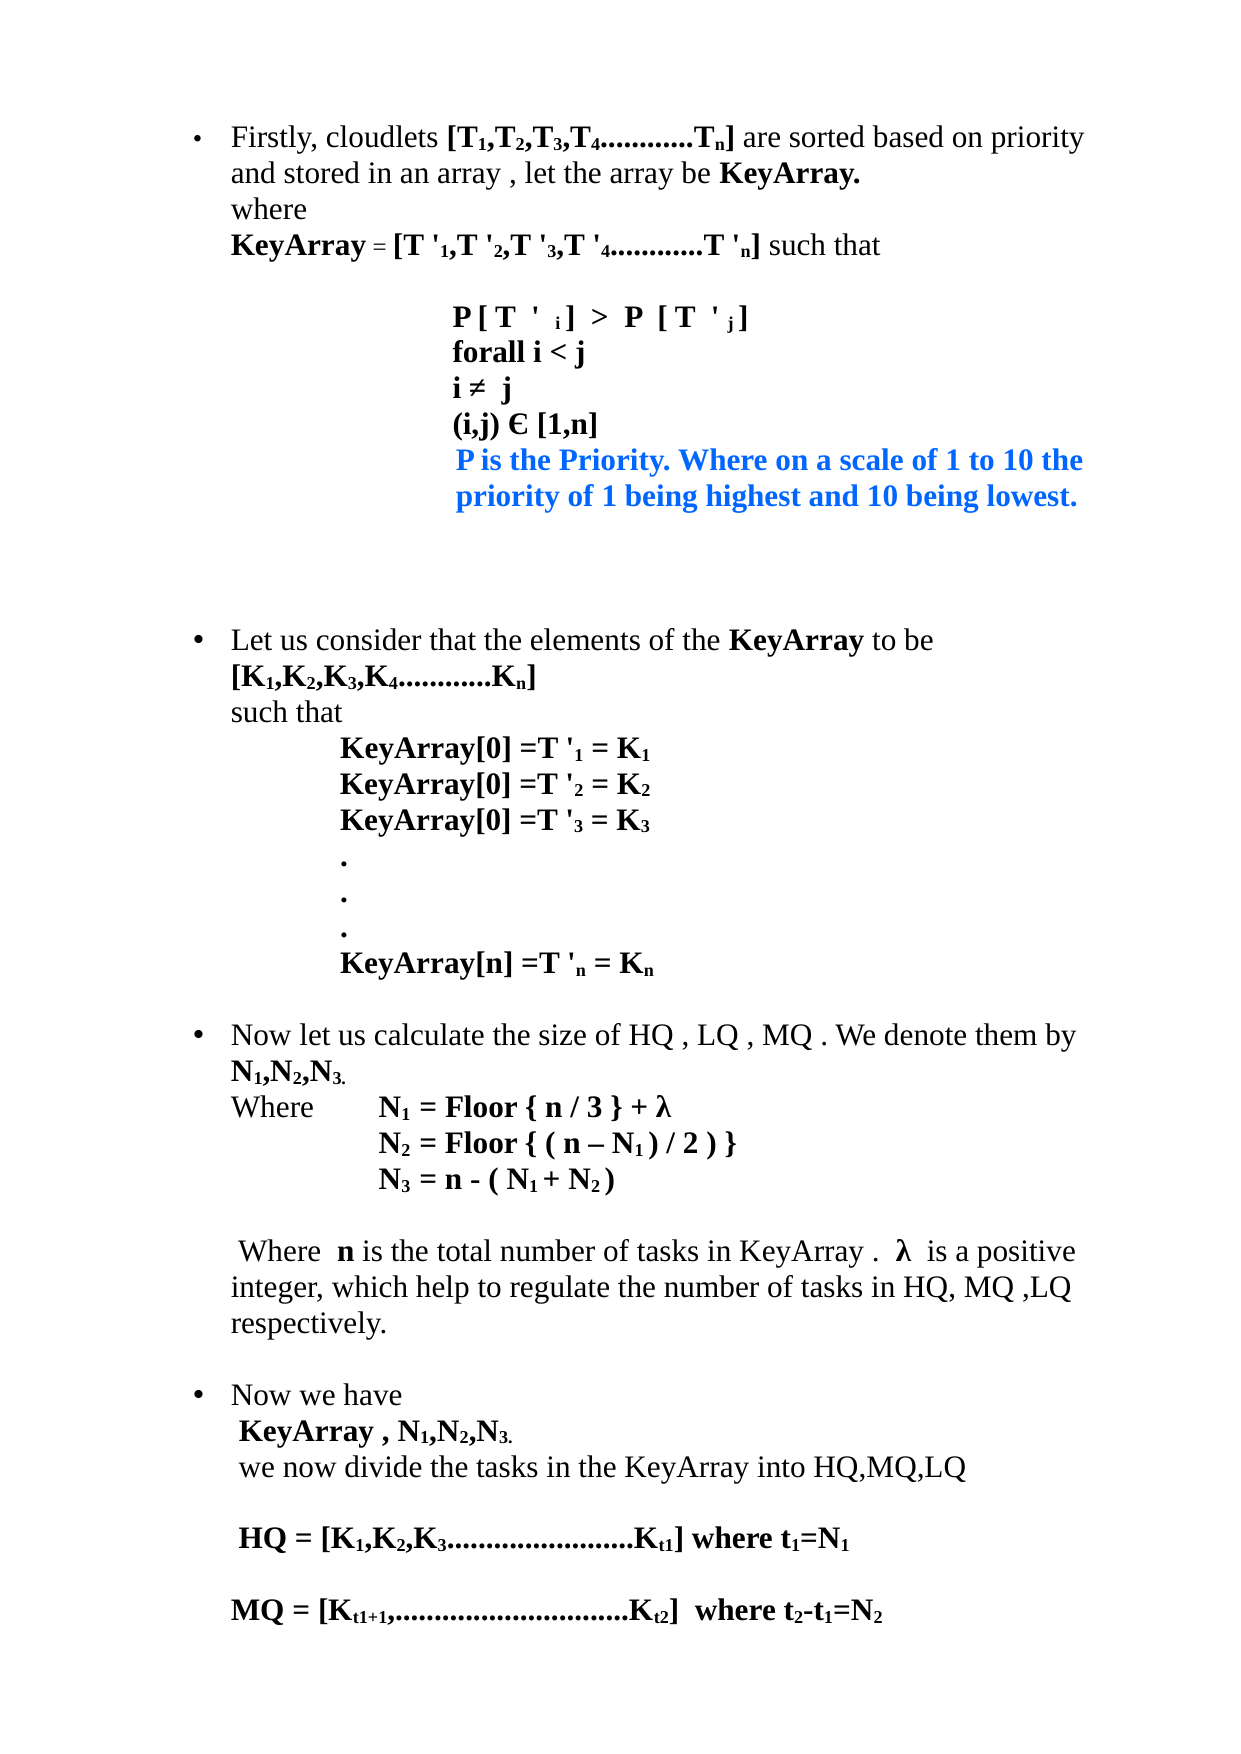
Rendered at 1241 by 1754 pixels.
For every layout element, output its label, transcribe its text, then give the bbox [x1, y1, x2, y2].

list Let us consider that the elements of the KeyArray to be [K1,K2,K3,K4............Kn] [193, 621, 1122, 693]
list Firstly, cloudlets [T1,T2,T3,T4............Tn] are sorted based on priority and stored in an array , let the array be KeyArray. where KeyArray = [T '1,T '2,T '3,T '4............T 'n] such that P [ T ' i ] > P [ T ' j ] forall i < j i ≠ j (i,j) Є [1,n] [193, 118, 1122, 442]
list Now we have KeyArray , N1,N2,N3. we now divide the tasks in the KeyArray into HQ,MQ,LQ [193, 1376, 1122, 1520]
text . . . [118, 837, 1122, 945]
list Now let us calculate the size of HQ , LQ , MQ . We denote them by N1,N2,N3. [193, 1017, 1122, 1088]
list Where n is the total number of tasks in KeyArray . λ is a positive integer, which help to regulate the number of tasks in HQ, MQ ,LQ respectively. [193, 1232, 1122, 1376]
text KeyArray[0] =T '3 = K3 [118, 801, 1122, 837]
list HQ = [K1,K2,K3........................Kt1] where t1=N1 MQ = [Kt1+1,..............................Kt2] where t2-t1=N2 [193, 1520, 1122, 1627]
list P is the Priority. Where on a scale of 1 to 10 the priority of 1 being highest and 10 being lowest. [418, 442, 1122, 621]
text KeyArray[n] =T 'n = Kn [118, 945, 1122, 1017]
list KeyArray[0] =T '2 = K2 [193, 765, 1122, 801]
list such that [193, 693, 1122, 729]
list KeyArray[0] =T '1 = K1 [193, 729, 1122, 765]
list Where N1 = Floor { n / 3 } + λ N2 = Floor { ( n – N1 ) / 2 ) } N3 = n - ( N1 + N2 ) [193, 1088, 1122, 1196]
